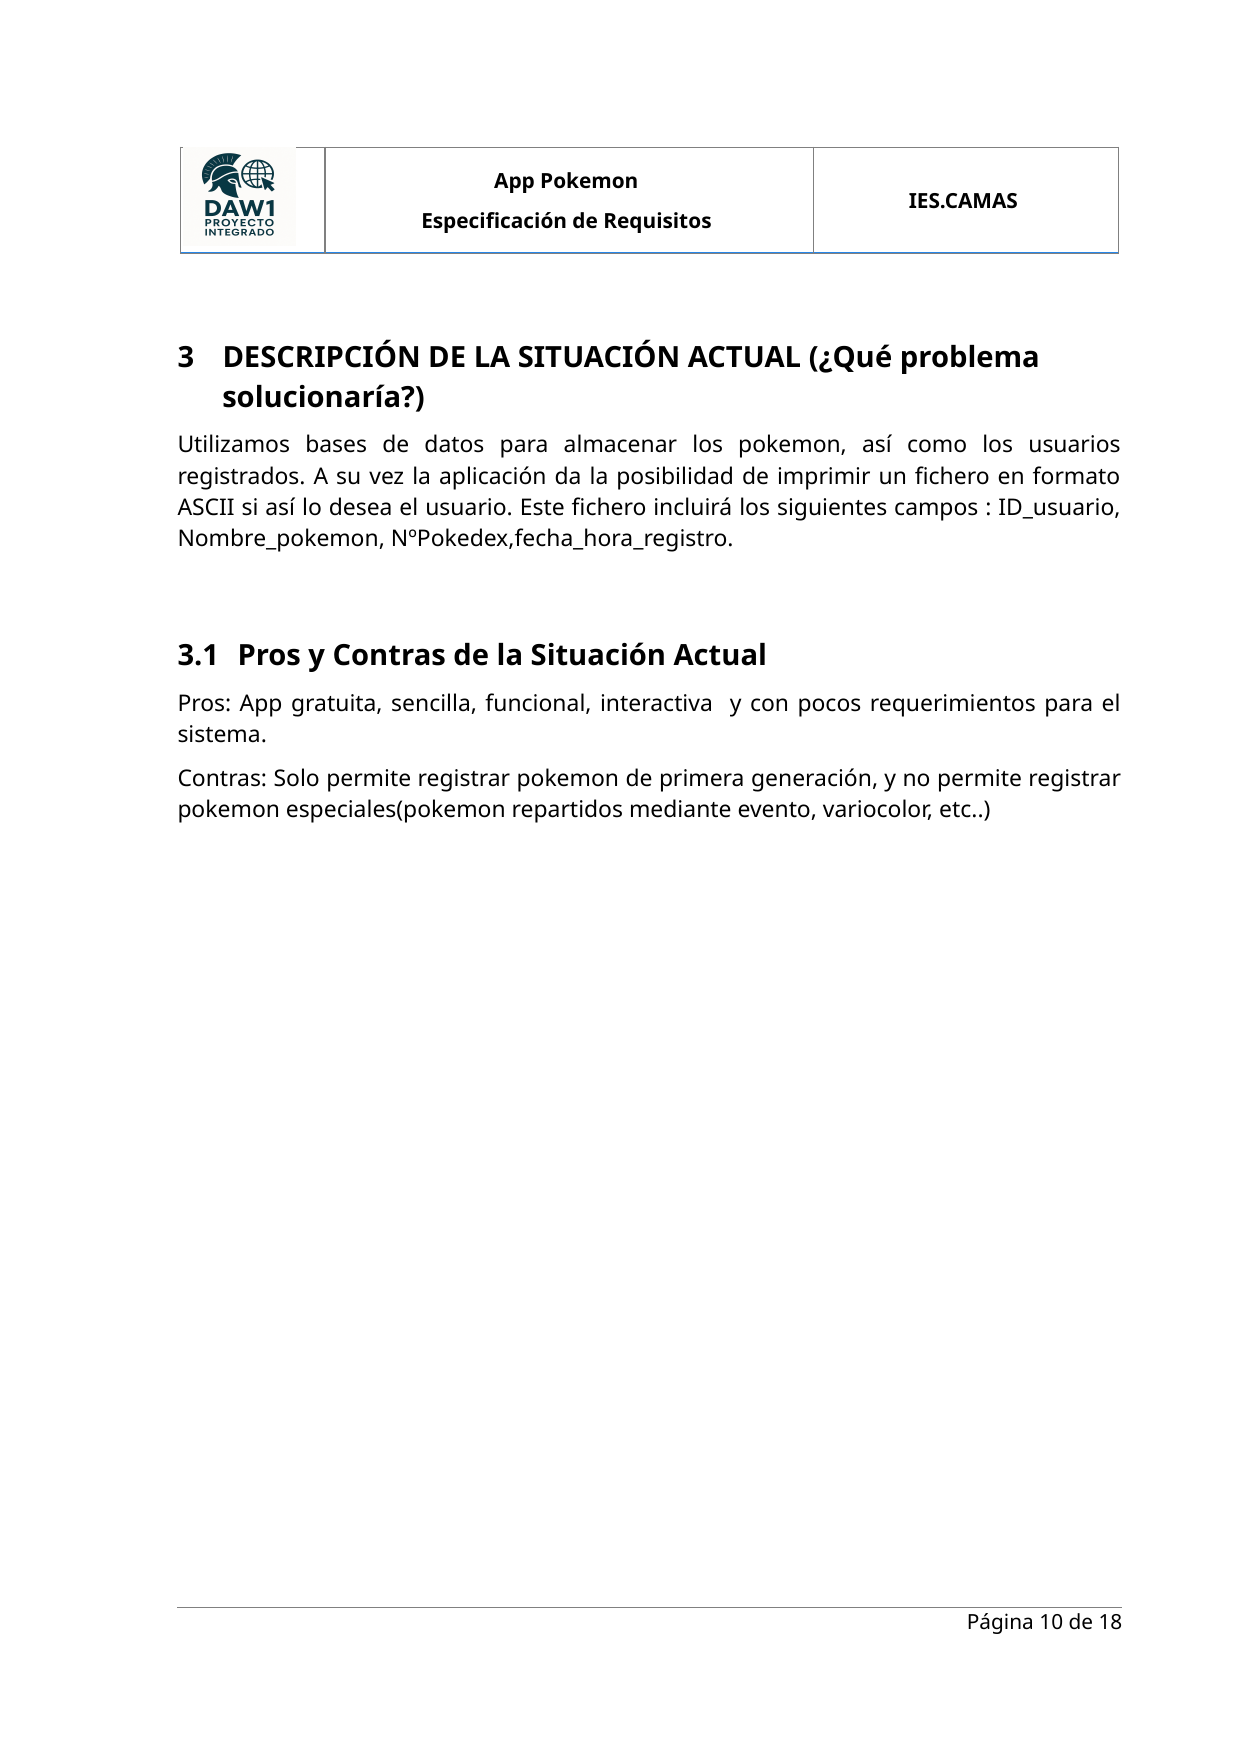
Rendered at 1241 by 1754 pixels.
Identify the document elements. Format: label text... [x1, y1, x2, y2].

subtitle Pros y Contras de la Situación Actual [177, 634, 1122, 674]
subtitle DESCRIPCIÓN DE LA SITUACIÓN ACTUAL (¿Qué problema solucionaría?) [177, 336, 1122, 416]
text Pros: App gratuita, sencilla, funcional, interactiva y con pocos requerimientos para el sistema. [177, 687, 1122, 749]
text Contras: Solo permite registrar pokemon de primera generación, y no permite registrar pokemon especiales(pokemon repartidos mediante evento, variocolor, etc..) [177, 762, 1122, 824]
text Utilizamos bases de datos para almacenar los pokemon, así como los usuarios registrados. A su vez la aplicación da la posibilidad de imprimir un fichero en formato ASCII si así lo desea el usuario. Este fichero incluirá los siguientes campos : ID_usuario, Nombre_pokemon, NºPokedex,fecha_hora_registro. [177, 428, 1122, 553]
picture [183, 147, 296, 246]
